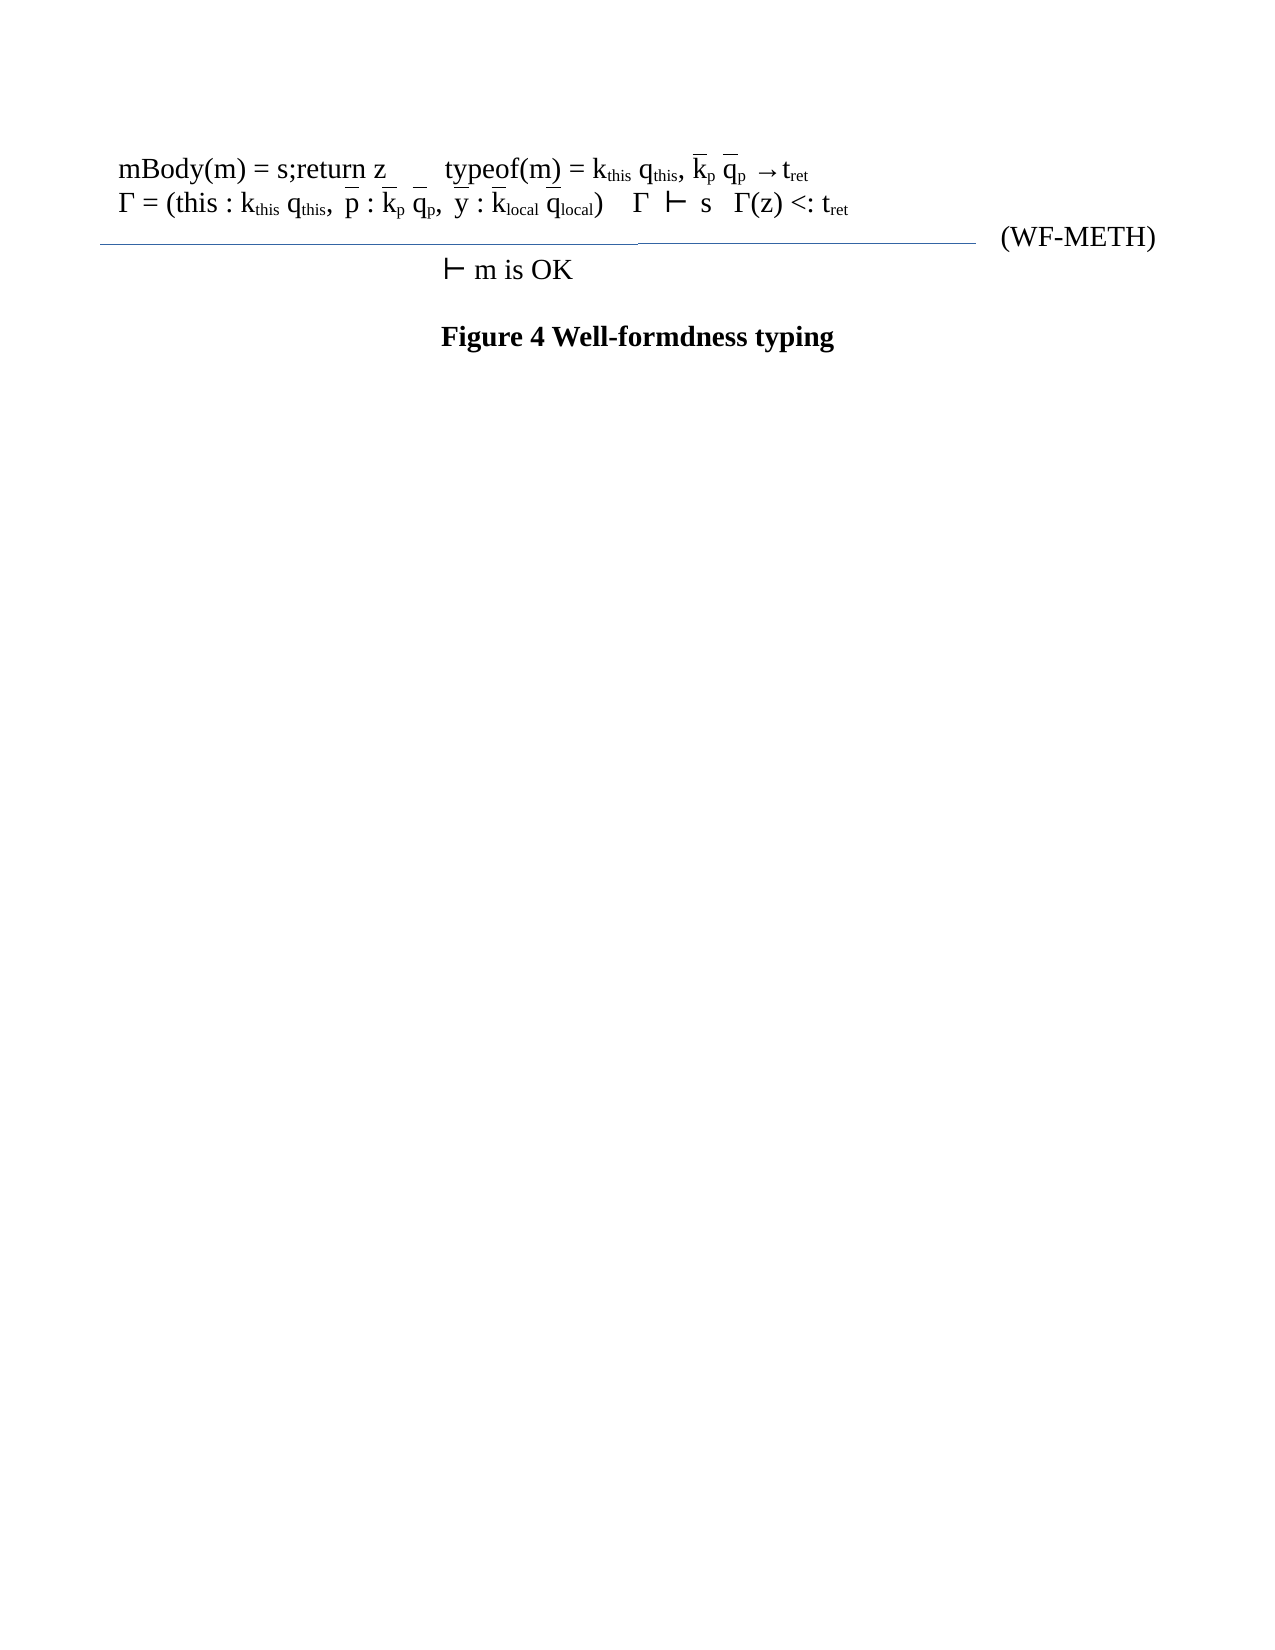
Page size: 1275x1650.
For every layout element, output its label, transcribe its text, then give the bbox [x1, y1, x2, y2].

text ⊢ m is OK [118, 252, 1157, 286]
text (WF-METH) [118, 219, 1157, 252]
text Γ = (this : kthis qthis, p : kp qp, y : klocal qlocal) Γ ⊢ s Γ(z) <: tret [118, 185, 1157, 219]
text mBody(m) = s;return z typeof(m) = kthis qthis, kp qp →tret [118, 152, 1157, 185]
text Figure 4 Well-formdness typing [118, 319, 1157, 353]
